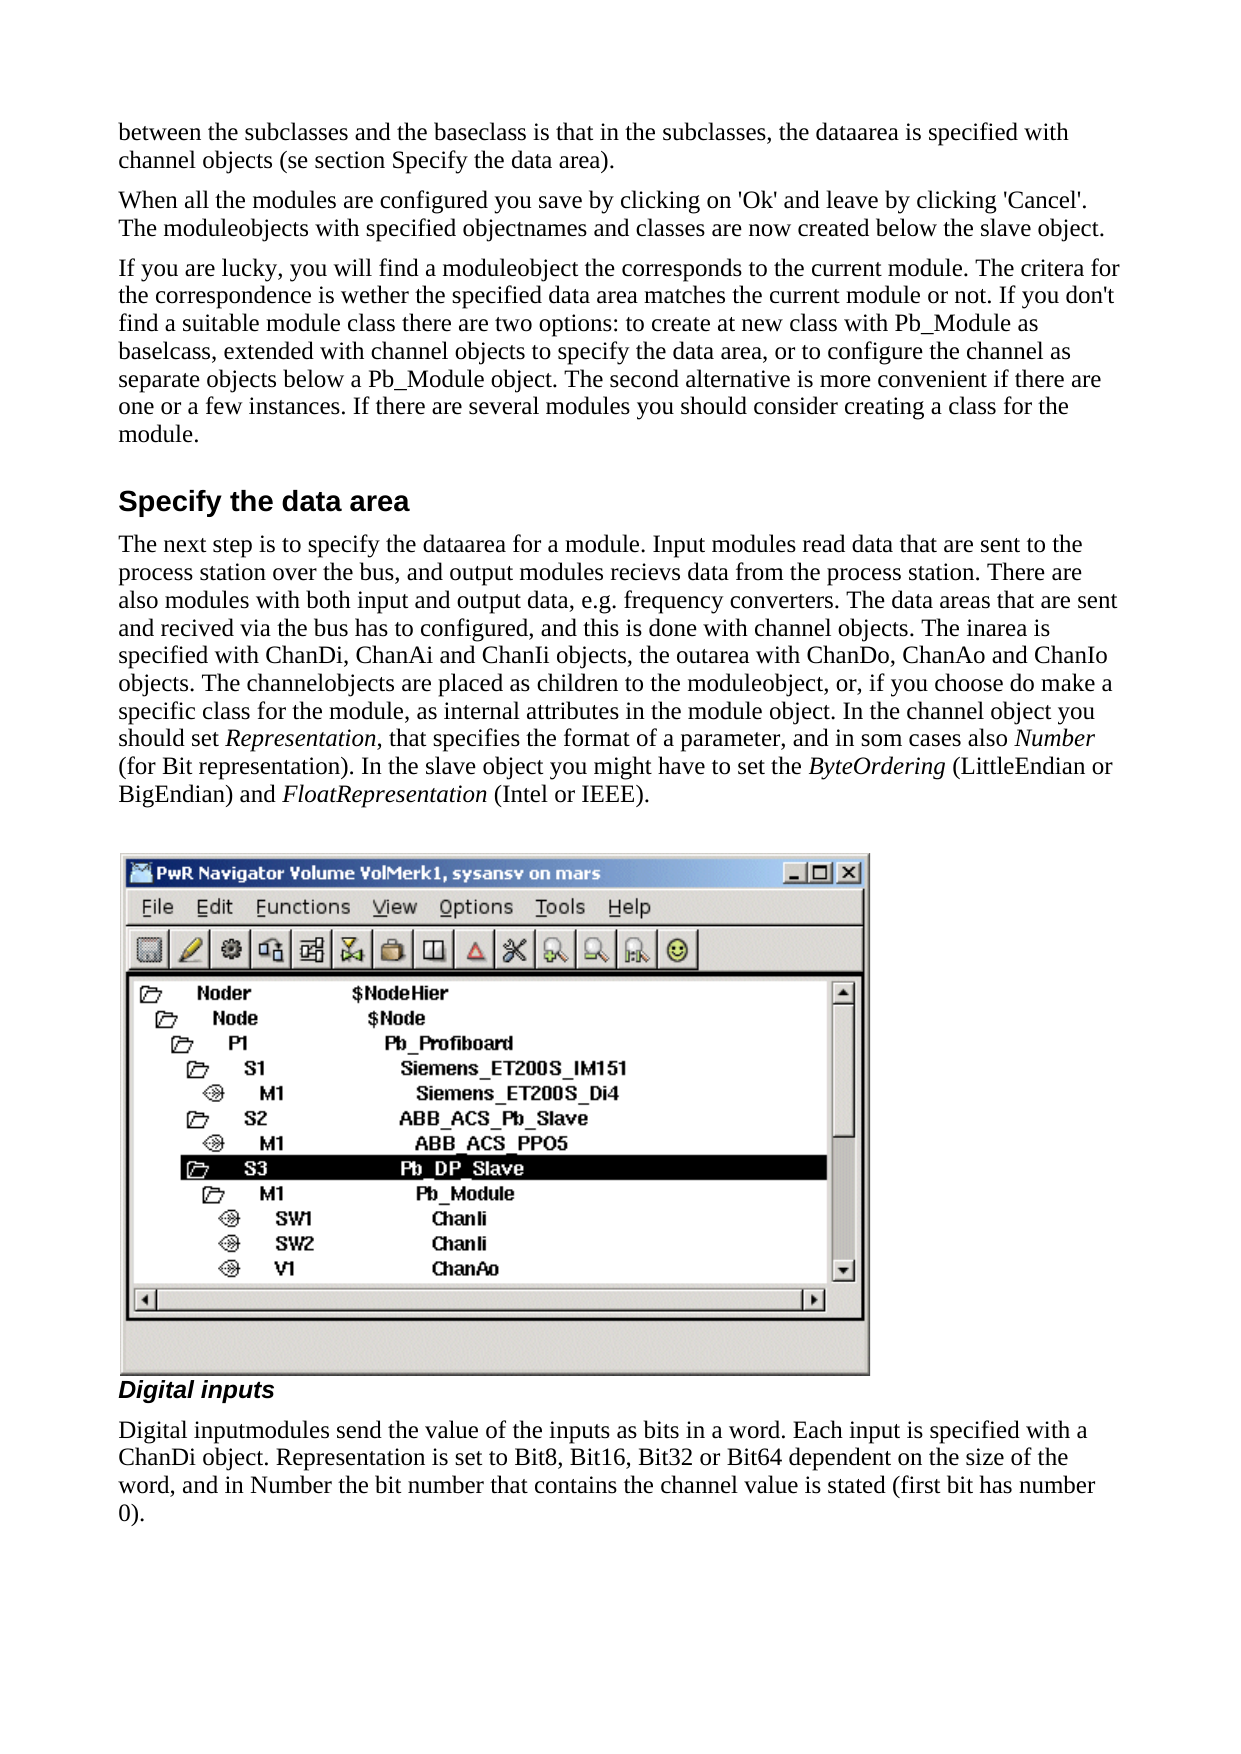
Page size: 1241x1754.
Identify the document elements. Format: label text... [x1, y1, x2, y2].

text If you are lucky, you will find a moduleobject the corresponds to the current module. The critera for the correspondence is wether the specified data area matches the current module or not. If you don't find a suitable module class there are two options: to create at new class with Pb_Module as baselcass, extended with channel objects to specify the data area, or to configure the channel as separate objects below a Pb_Module object. The second alternative is more convenient if there are one or a few instances. If there are several modules you should consider creating a class for the module. [118, 254, 1122, 448]
subtitle Specify the data area [118, 485, 1122, 518]
picture [120, 853, 871, 1376]
text between the subclasses and the baseclass is that in the subclasses, the dataarea is specified with channel objects (se section Specify the data area). [118, 118, 1122, 173]
subtitle Digital inputs [118, 1376, 1122, 1403]
text The next step is to specify the dataarea for a module. Input modules read data that are sent to the process station over the bus, and output modules recievs data from the process station. There are also modules with both input and output data, e.g. frequency converters. The data areas that are sent and recived via the bus has to configured, and this is done with channel objects. The inarea is specified with ChanDi, ChanAi and ChanIi objects, the outarea with ChanDo, ChanAo and ChanIo objects. The channelobjects are placed as children to the moduleobject, or, if you choose do make a specific class for the module, as internal attributes in the module object. In the channel object you should set Representation, that specifies the format of a parameter, and in som cases also Number (for Bit representation). In the slave object you might have to set the ByteOrdering (LittleEndian or BigEndian) and FloatRepresentation (Intel or IEEE). [118, 531, 1122, 808]
text When all the modules are configured you save by clicking on 'Ok' and leave by clicking 'Cancel'. The moduleobjects with specified objectnames and classes are now created below the slave object. [118, 186, 1122, 241]
text Digital inputmodules send the value of the inputs as bits in a word. Each input is specified with a ChanDi object. Representation is set to Bit8, Bit16, Bit32 or Bit64 dependent on the size of the word, and in Number the bit number that contains the channel value is stated (first bit has number 0). [118, 1416, 1122, 1527]
